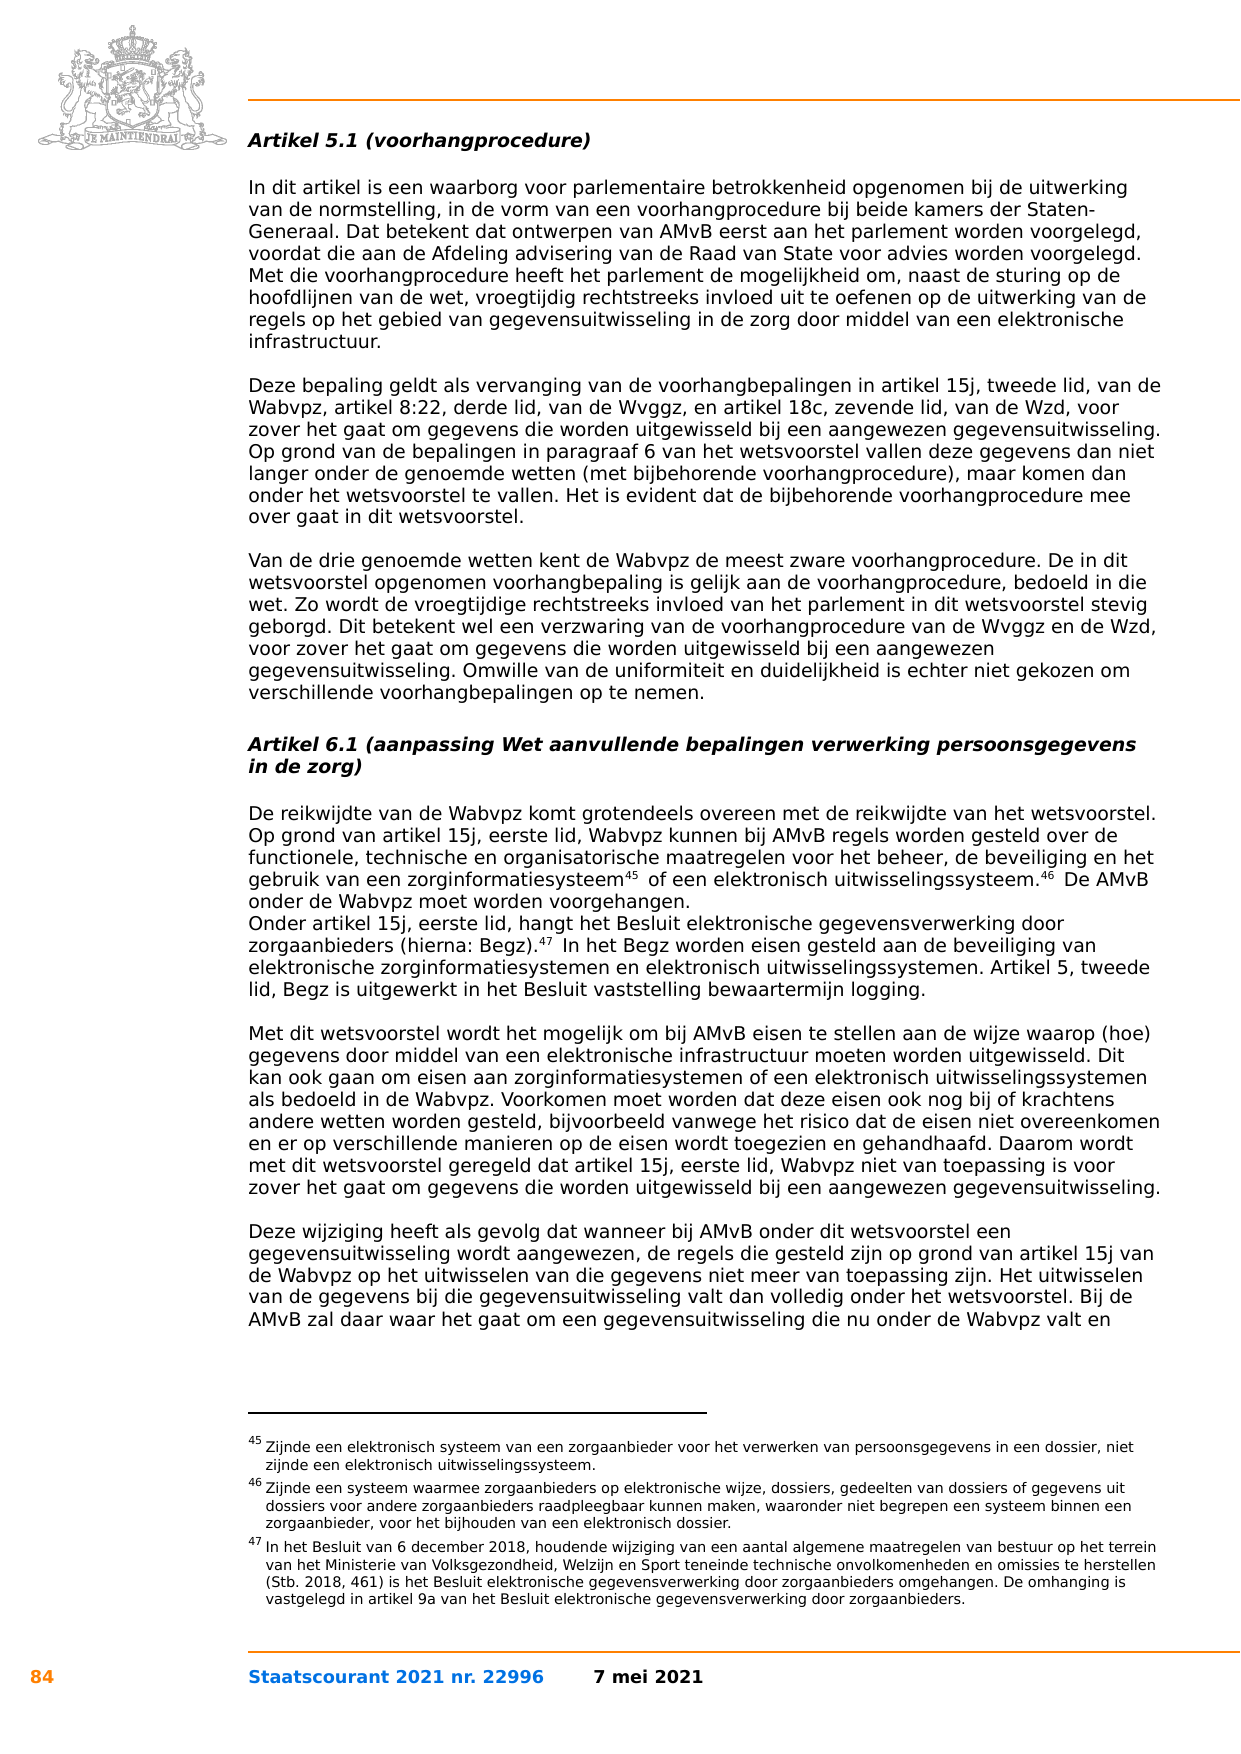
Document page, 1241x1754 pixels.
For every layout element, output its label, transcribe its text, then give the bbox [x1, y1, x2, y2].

text Van de drie genoemde wetten kent de Wabvpz de meest zware voorhangprocedure. De in dit wetsvoorstel opgenomen voorhangbepaling is gelijk aan de voorhangprocedure, bedoeld in die wet. Zo wordt de vroegtijdige rechtstreeks invloed van het parlement in dit wetsvoorstel stevig geborgd. Dit betekent wel een verzwaring van de voorhangprocedure van de Wvggz en de Wzd, voor zover het gaat om gegevens die worden uitgewisseld bij een aangewezen gegevensuitwisseling. Omwille van de uniformiteit en duidelijkheid is echter niet gekozen om verschillende voorhangbepalingen op te nemen. [248, 550, 1163, 704]
text In het Besluit van 6 december 2018, houdende wijziging van een aantal algemene maatregelen van bestuur op het terrein van het Ministerie van Volksgezondheid, Welzijn en Sport teneinde technische onvolkomenheden en omissies te herstellen (Stb. 2018, 461) is het Besluit elektronische gegevensverwerking door zorgaanbieders omgehangen. De omhanging is vastgelegd in artikel 9a van het Besluit elektronische gegevensverwerking door zorgaanbieders. [248, 1535, 1163, 1608]
text Deze bepaling geldt als vervanging van de voorhangbepalingen in artikel 15j, tweede lid, van de Wabvpz, artikel 8:22, derde lid, van de Wvggz, en artikel 18c, zevende lid, van de Wzd, voor zover het gaat om gegevens die worden uitgewisseld bij een aangewezen gegevensuitwisseling. Op grond van de bepalingen in paragraaf 6 van het wetsvoorstel vallen deze gegevens dan niet langer onder de genoemde wetten (met bijbehorende voorhangprocedure), maar komen dan onder het wetsvoorstel te vallen. Het is evident dat de bijbehorende voorhangprocedure mee over gaat in dit wetsvoorstel. [248, 374, 1163, 528]
text Deze wijziging heeft als gevolg dat wanneer bij AMvB onder dit wetsvoorstel een gegevensuitwisseling wordt aangewezen, de regels die gesteld zijn op grond van artikel 15j van de Wabvpz op het uitwisselen van die gegevens niet meer van toepassing zijn. Het uitwisselen van de gegevens bij die gegevensuitwisseling valt dan volledig onder het wetsvoorstel. Bij de AMvB zal daar waar het gaat om een gegevensuitwisseling die nu onder de Wabvpz valt en [248, 1221, 1163, 1330]
text Zijnde een elektronisch systeem van een zorgaanbieder voor het verwerken van persoonsgegevens in een dossier, niet zijnde een elektronisch uitwisselingssysteem. [248, 1434, 1163, 1473]
text Met dit wetsvoorstel wordt het mogelijk om bij AMvB eisen te stellen aan de wijze waarop (hoe) gegevens door middel van een elektronische infrastructuur moeten worden uitgewisseld. Dit kan ook gaan om eisen aan zorginformatiesystemen of een elektronisch uitwisselingssystemen als bedoeld in de Wabvpz. Voorkomen moet worden dat deze eisen ook nog bij of krachtens andere wetten worden gesteld, bijvoorbeeld vanwege het risico dat de eisen niet overeenkomen en er op verschillende manieren op de eisen wordt toegezien en gehandhaafd. Daarom wordt met dit wetsvoorstel geregeld dat artikel 15j, eerste lid, Wabvpz niet van toepassing is voor zover het gaat om gegevens die worden uitgewisseld bij een aangewezen gegevensuitwisseling. [248, 1023, 1163, 1199]
picture [38, 25, 227, 150]
subtitle Artikel 5.1 (voorhangprocedure) [248, 130, 1163, 152]
text De reikwijdte van de Wabvpz komt grotendeels overeen met de reikwijdte van het wetsvoorstel. Op grond van artikel 15j, eerste lid, Wabvpz kunnen bij AMvB regels worden gesteld over de functionele, technische en organisatorische maatregelen voor het beheer, de beveiliging en het gebruik van een zorginformatiesysteem of een elektronisch uitwisselingssysteem. De AMvB onder de Wabvpz moet worden voorgehangen. [248, 803, 1163, 913]
text Zijnde een systeem waarmee zorgaanbieders op elektronische wijze, dossiers, gedeelten van dossiers of gegevens uit dossiers voor andere zorgaanbieders raadpleegbaar kunnen maken, waaronder niet begrepen een systeem binnen een zorgaanbieder, voor het bijhouden van een elektronisch dossier. [248, 1476, 1163, 1532]
subtitle Artikel 6.1 (aanpassing Wet aanvullende bepalingen verwerking persoonsgegevens in de zorg) [248, 734, 1163, 778]
text Onder artikel 15j, eerste lid, hangt het Besluit elektronische gegevensverwerking door zorgaanbieders (hierna: Begz). In het Begz worden eisen gesteld aan de beveiliging van elektronische zorginformatiesystemen en elektronisch uitwisselingssystemen. Artikel 5, tweede lid, Begz is uitgewerkt in het Besluit vaststelling bewaartermijn logging. [248, 913, 1163, 1001]
text In dit artikel is een waarborg voor parlementaire betrokkenheid opgenomen bij de uitwerking van de normstelling, in de vorm van een voorhangprocedure bij beide kamers der Staten-Generaal. Dat betekent dat ontwerpen van AMvB eerst aan het parlement worden voorgelegd, voordat die aan de Afdeling advisering van de Raad van State voor advies worden voorgelegd. Met die voorhangprocedure heeft het parlement de mogelijkheid om, naast de sturing op de hoofdlijnen van de wet, vroegtijdig rechtstreeks invloed uit te oefenen op de uitwerking van de regels op het gebied van gegevensuitwisseling in de zorg door middel van een elektronische infrastructuur. [248, 177, 1163, 353]
